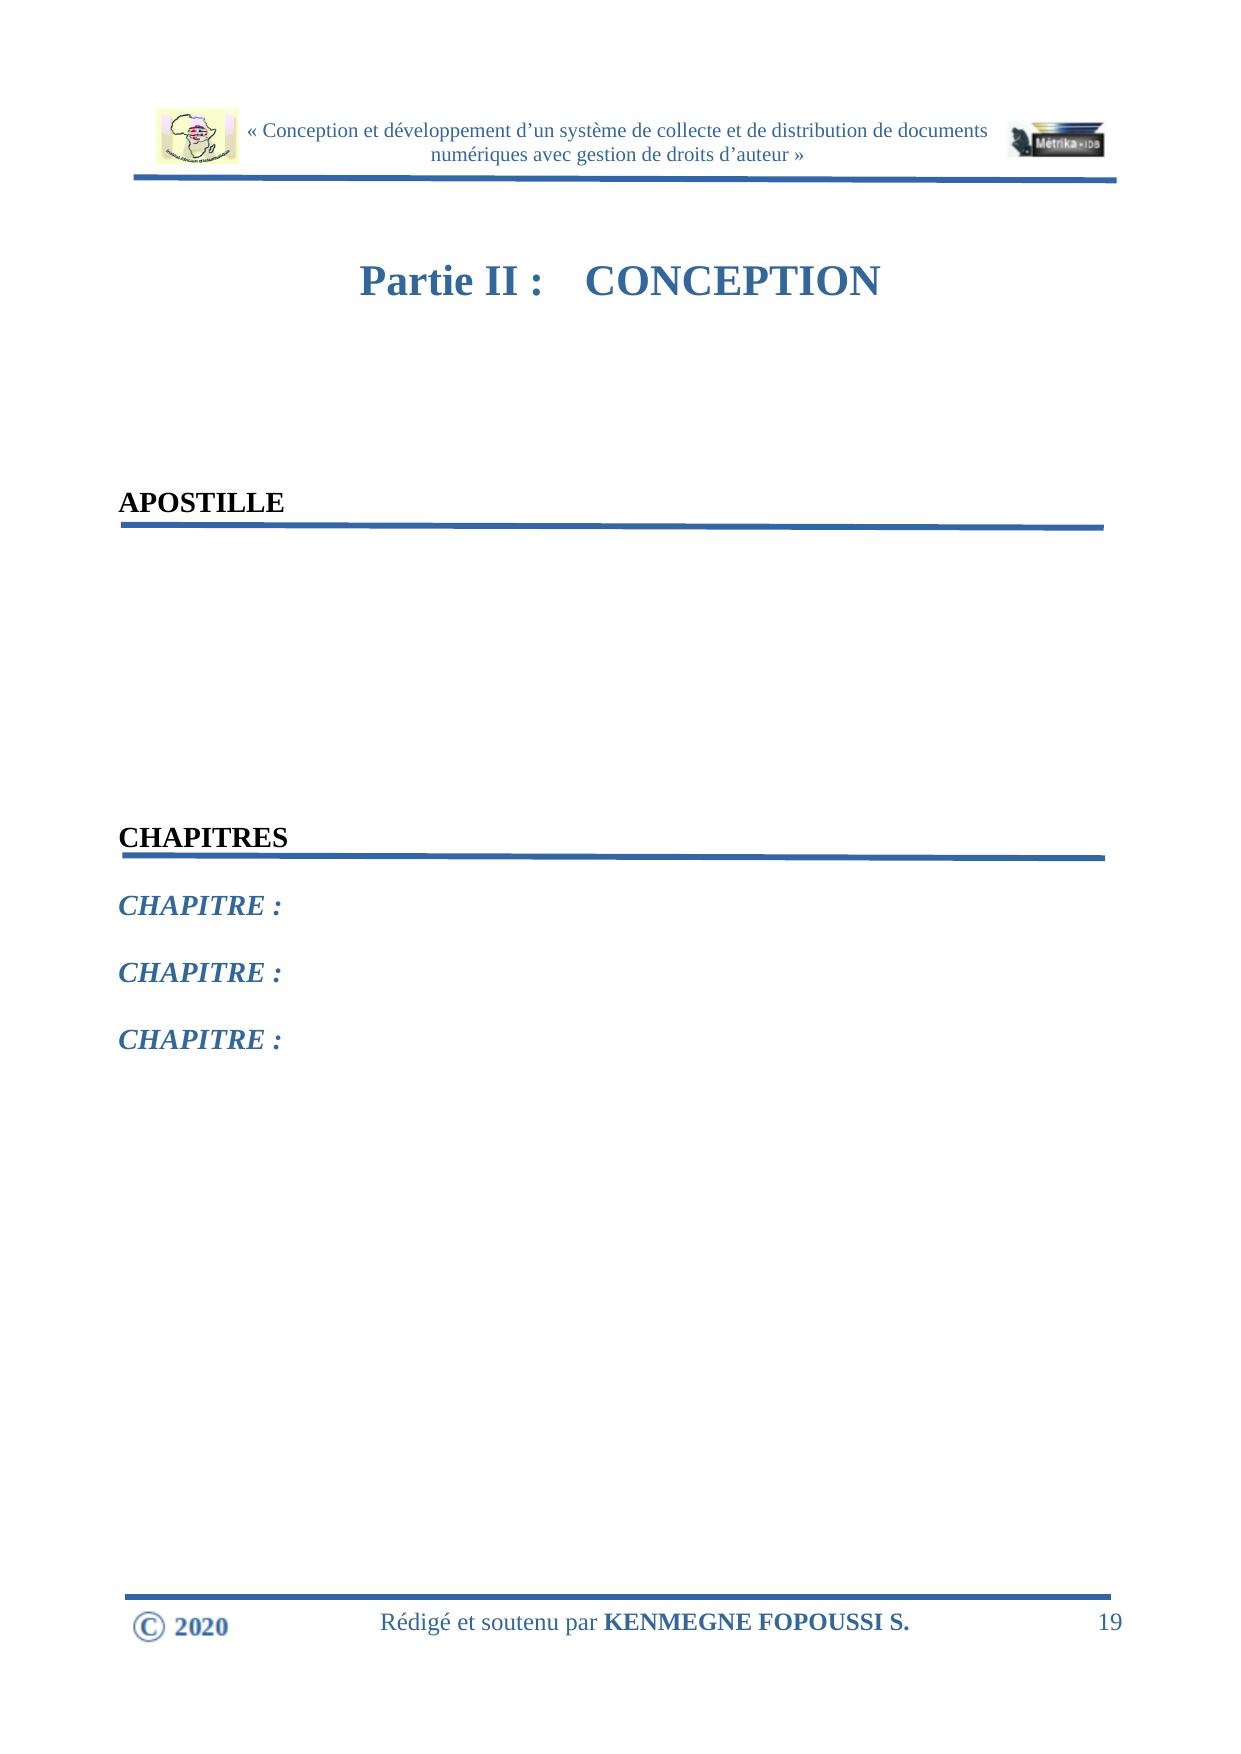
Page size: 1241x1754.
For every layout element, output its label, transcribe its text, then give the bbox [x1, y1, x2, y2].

text CHAPITRE : [118, 955, 1122, 988]
text CHAPITRE : [118, 1022, 1122, 1055]
subtitle CONCEPTION [118, 255, 1122, 305]
picture [154, 107, 241, 166]
picture [1003, 116, 1109, 160]
text APOSTILLE [118, 485, 1122, 519]
picture [126, 1604, 231, 1647]
text CHAPITRE : [118, 888, 1122, 921]
text CHAPITRES [118, 821, 1122, 854]
